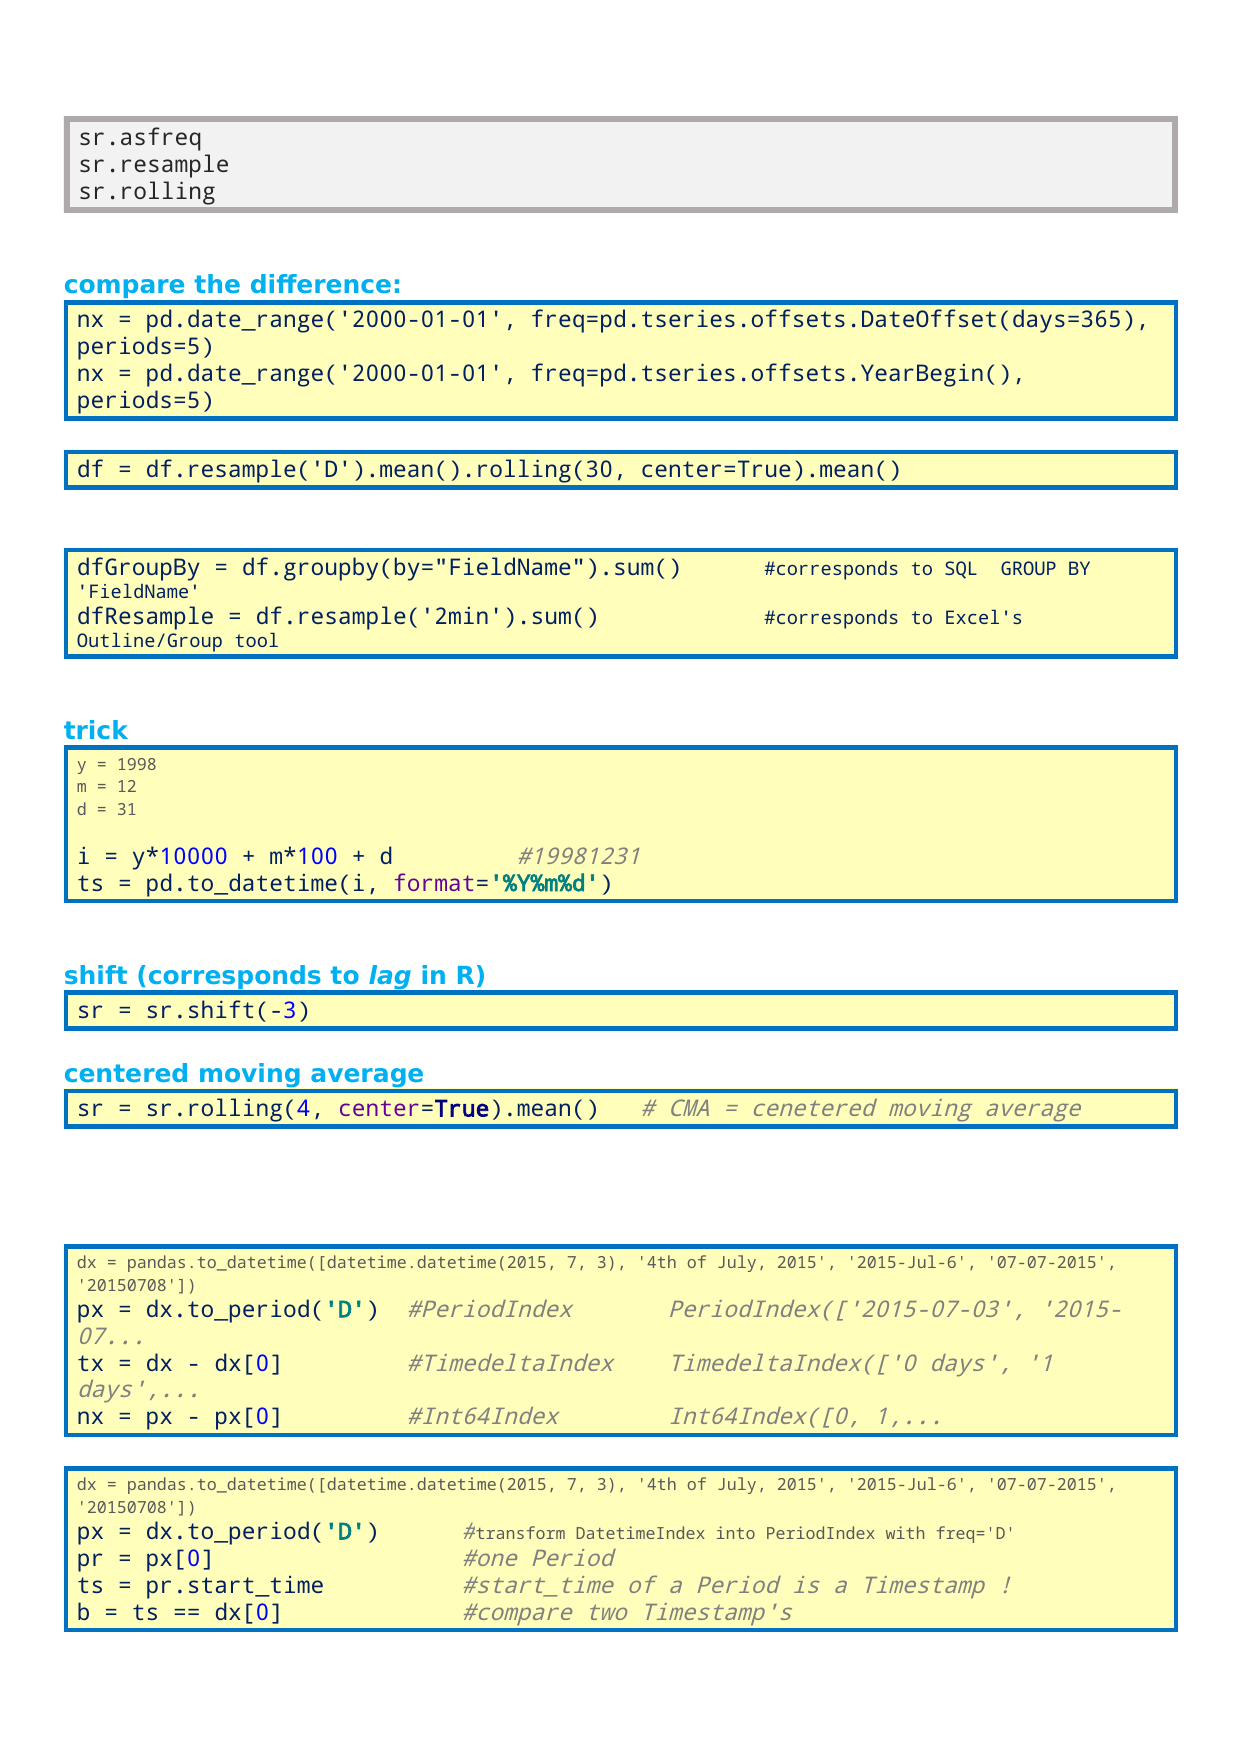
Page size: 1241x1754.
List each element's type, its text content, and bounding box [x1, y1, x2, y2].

text sr.resample [70, 143, 1172, 169]
text sr.asfreq [70, 122, 1172, 143]
text dx = pandas.to_datetime([datetime.datetime(2015, 7, 3), '4th of July, 2015', '2015-Jul-6', '07-07-2015', '20150708']) px = dx.to_period('D') #transform DatetimeIndex into PeriodIndex with freq='D' pr = px[0] #one Period ts = pr.start_time #start_time of a Period is a Timestamp ! b = ts == dx[0] #compare two Timestamp's [68, 1471, 1174, 1628]
text nx = pd.date_range('2000-01-01', freq=pd.tseries.offsets.DateOffset(days=365), periods=5) [68, 305, 1174, 353]
text sr.rolling [70, 169, 1172, 207]
text dfResample = df.resample('2min').sum() #corresponds to Excel's Outline/Group tool [68, 596, 1174, 654]
text dx = pandas.to_datetime([datetime.datetime(2015, 7, 3), '4th of July, 2015', '2015-Jul-6', '07-07-2015', '20150708']) px = dx.to_period('D') #PeriodIndex PeriodIndex(['2015-07-03', '2015-07... tx = dx - dx[0] #TimedeltaIndex TimedeltaIndex(['0 days', '1 days',... nx = px - px[0] #Int64Index Int64Index([0, 1,... [68, 1249, 1174, 1433]
text sr = sr.rolling(4, center=True).mean() # CMA = cenetered moving average [68, 1093, 1174, 1124]
text y = 1998 m = 12 d = 31 i = y*10000 + m*100 + d #19981231 ts = pd.to_datetime(i, format='%Y%m%d') [68, 750, 1174, 899]
title trick [63, 716, 1178, 745]
title shift (corresponds to lag in R) [63, 961, 1178, 990]
title compare the difference: [63, 271, 1178, 300]
text dfGroupBy = df.groupby(by="FieldName").sum() #corresponds to SQL GROUP BY 'FieldName' [68, 552, 1174, 596]
text df = df.resample('D').mean().rolling(30, center=True).mean() [68, 454, 1174, 485]
text sr = sr.shift(-3) [68, 995, 1174, 1026]
title centered moving average [63, 1059, 1178, 1088]
text nx = pd.date_range('2000-01-01', freq=pd.tseries.offsets.YearBegin(), periods=5) [68, 353, 1174, 416]
